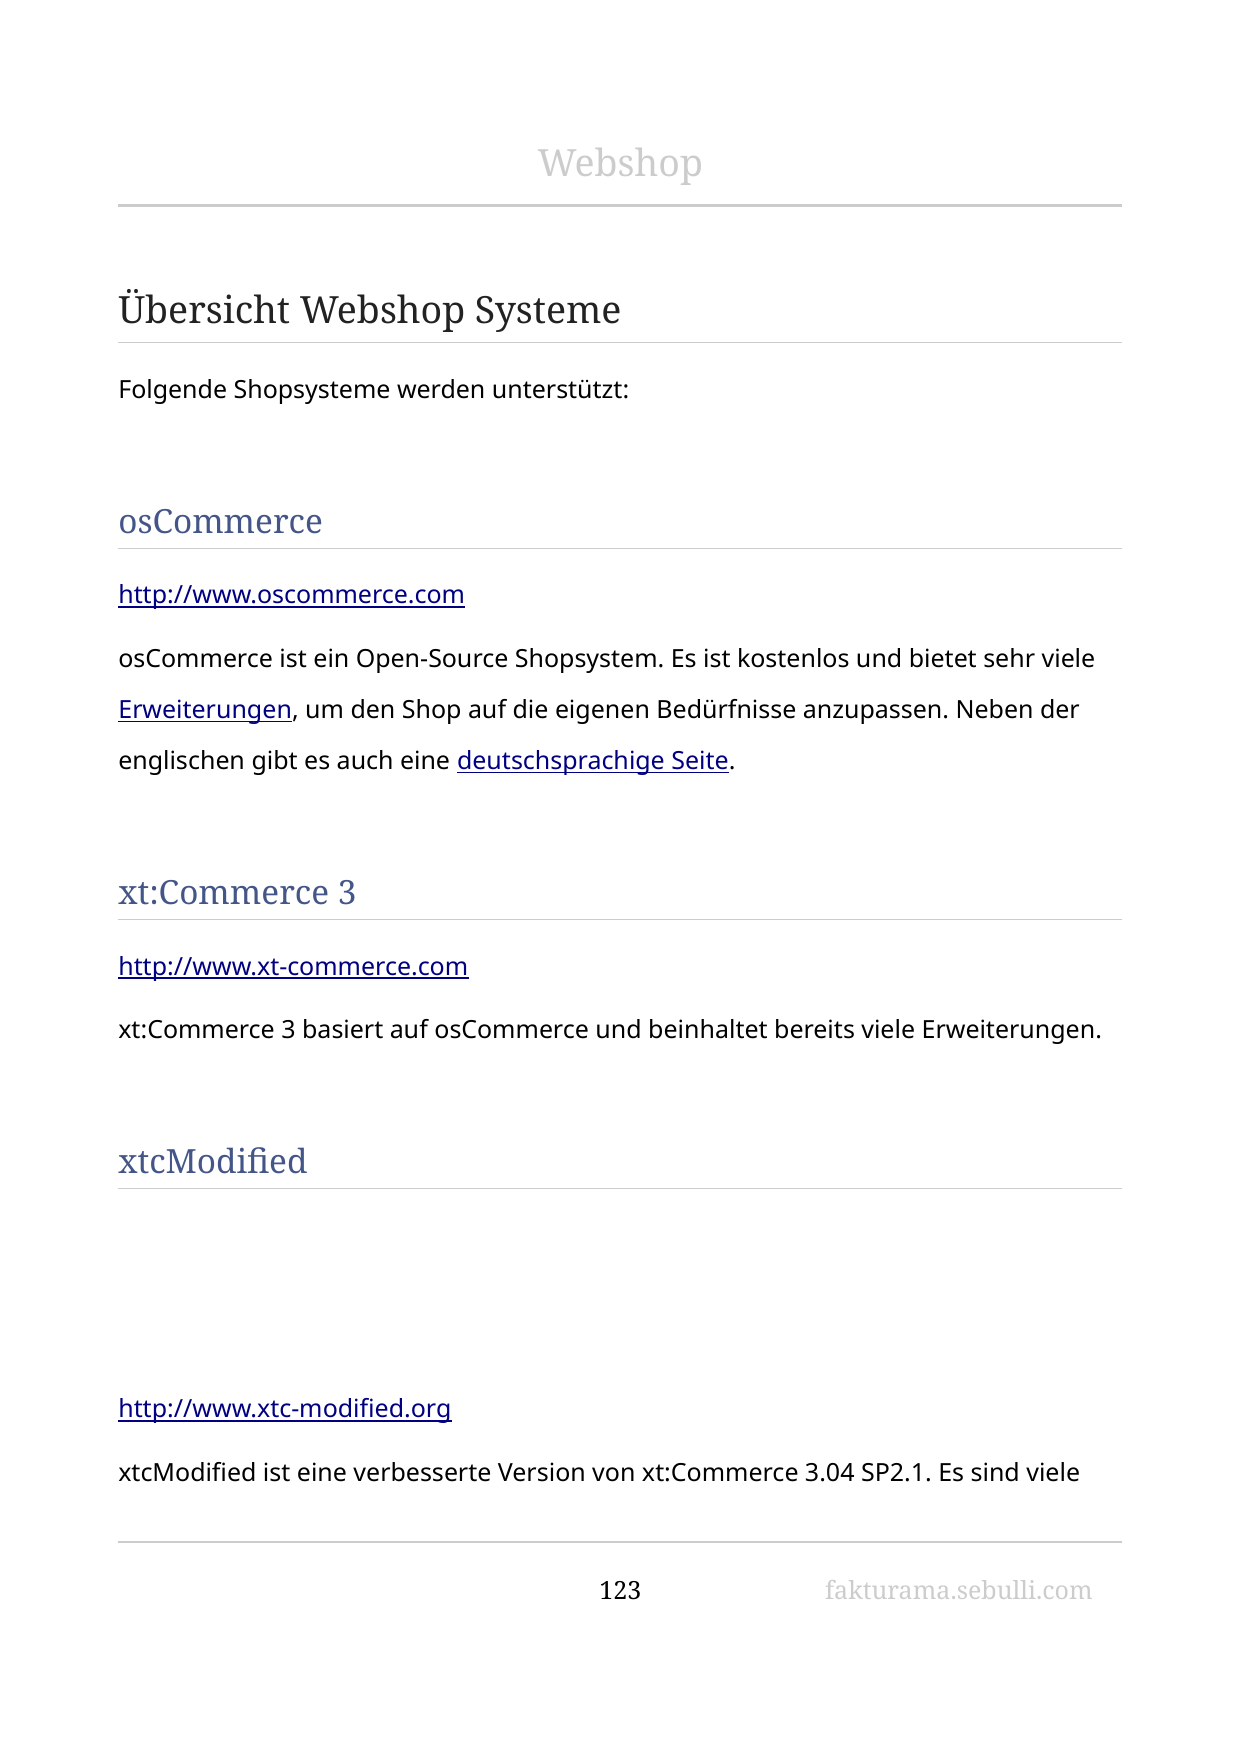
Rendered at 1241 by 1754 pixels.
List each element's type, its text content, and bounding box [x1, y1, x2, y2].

subtitle xtcModified [118, 1138, 1122, 1188]
subtitle xt:Commerce 3 [118, 869, 1122, 919]
text xtcModified ist eine verbesserte Version von xt:Commerce 3.04 SP2.1. Es sind viele [118, 1454, 1122, 1488]
text http://www.xtc-modified.org [118, 1391, 1122, 1425]
text Folgende Shopsysteme werden unterstützt: [118, 371, 1122, 405]
subtitle Übersicht Webshop Systeme [118, 283, 1122, 342]
text osCommerce ist ein Open-Source Shopsystem. Es ist kostenlos und bietet sehr viele Erweiterungen, um den Shop auf die eigenen Bedürfnisse anzupassen. Neben der englischen gibt es auch eine deutschsprachige Seite. [118, 641, 1122, 777]
subtitle osCommerce [118, 497, 1122, 548]
text http://www.xt-commerce.com [118, 948, 1122, 982]
text xt:Commerce 3 basiert auf osCommerce und beinhaltet bereits viele Erweiterungen. [118, 1012, 1122, 1046]
text http://www.oscommerce.com [118, 577, 1122, 611]
